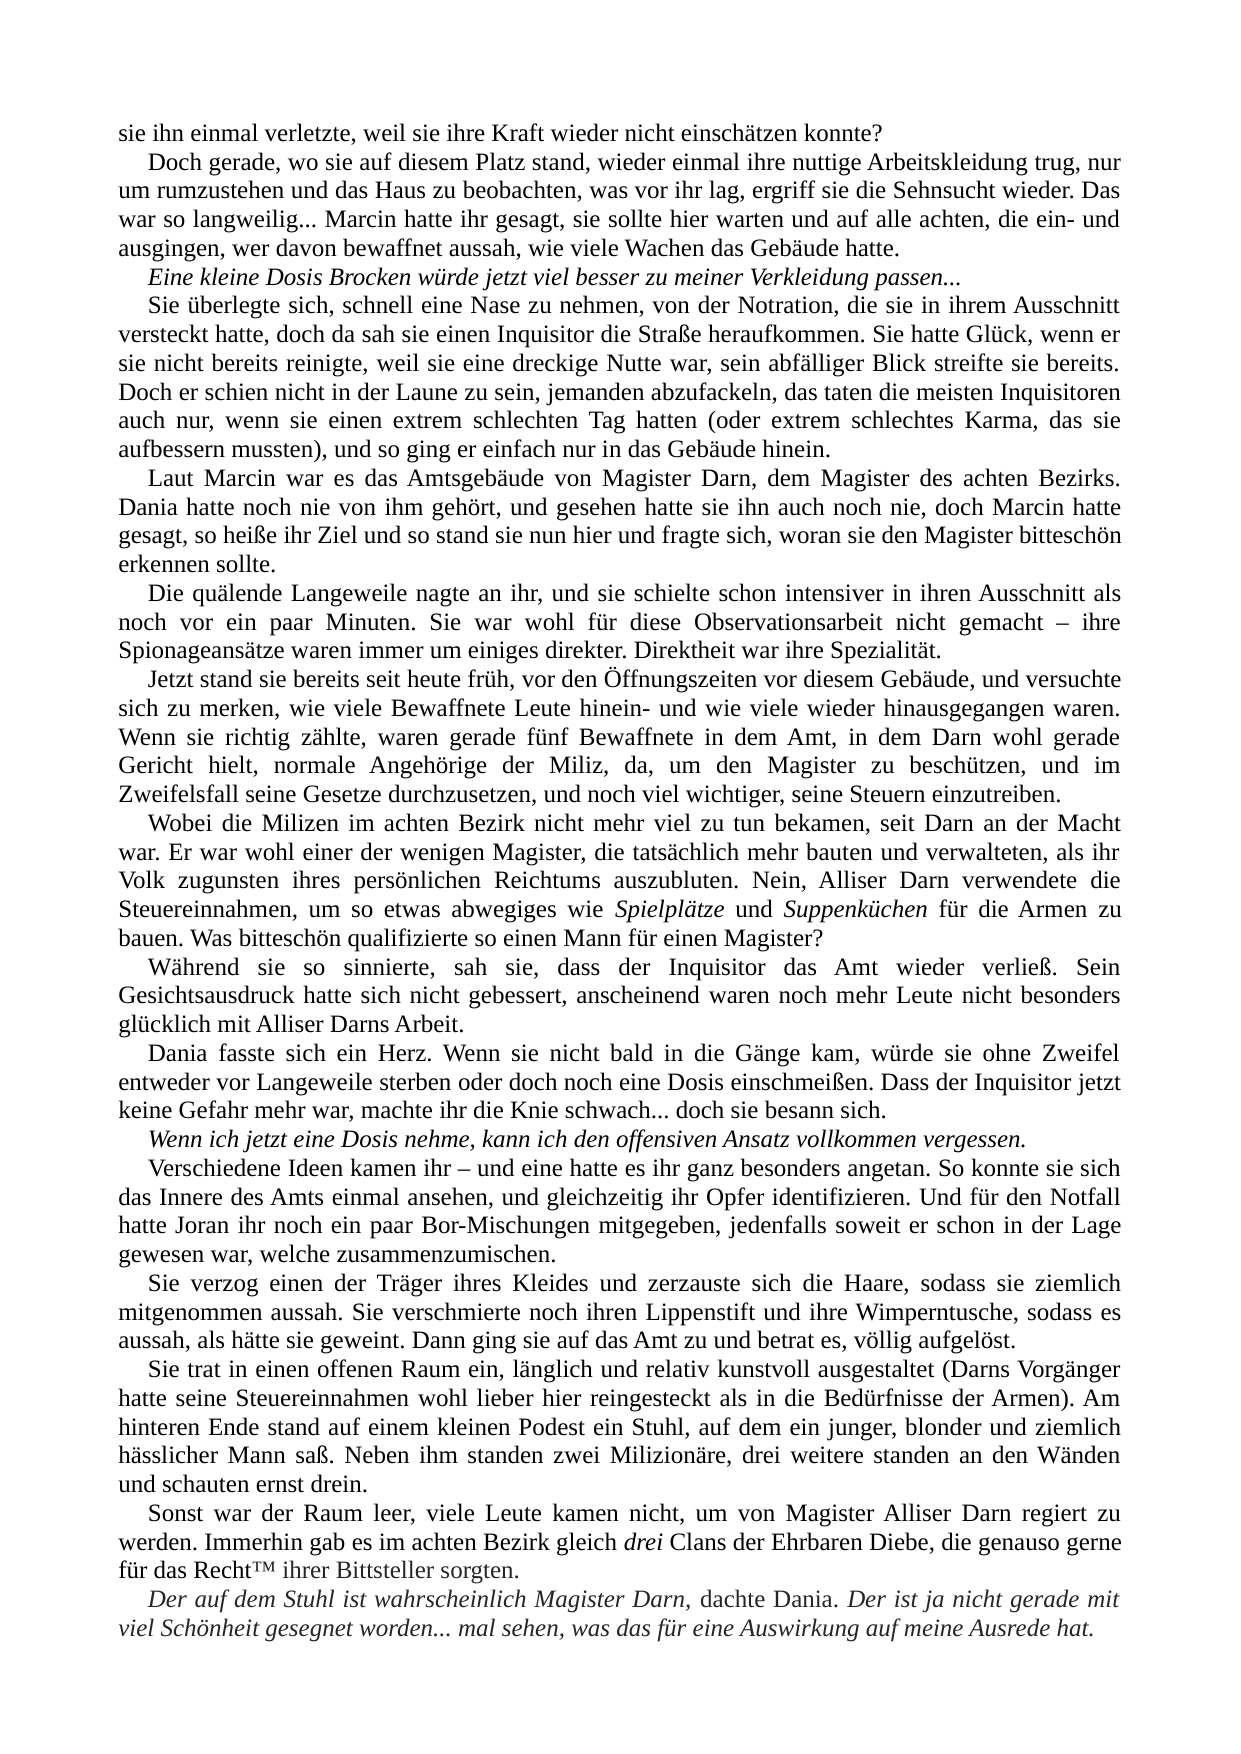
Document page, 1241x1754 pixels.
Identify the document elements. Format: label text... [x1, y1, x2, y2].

text Sie verzog einen der Träger ihres Kleides und zerzauste sich die Haare, sodass sie ziemlich mitgenommen aussah. Sie verschmierte noch ihren Lippenstift und ihre Wimperntusche, sodass es aussah, als hätte sie geweint. Dann ging sie auf das Amt zu und betrat es, völlig aufgelöst. [118, 1268, 1122, 1354]
text Sie trat in einen offenen Raum ein, länglich und relativ kunstvoll ausgestaltet (Darns Vorgänger hatte seine Steuereinnahmen wohl lieber hier reingesteckt als in die Bedürfnisse der Armen). Am hinteren Ende stand auf einem kleinen Podest ein Stuhl, auf dem ein junger, blonder und ziemlich hässlicher Mann saß. Neben ihm standen zwei Milizionäre, drei weitere standen an den Wänden und schauten ernst drein. [118, 1354, 1122, 1498]
text Eine kleine Dosis Brocken würde jetzt viel besser zu meiner Verkleidung passen... [118, 262, 1122, 291]
text Laut Marcin war es das Amtsgebäude von Magister Darn, dem Magister des achten Bezirks. Dania hatte noch nie von ihm gehört, und gesehen hatte sie ihn auch noch nie, doch Marcin hatte gesagt, so heiße ihr Ziel und so stand sie nun hier und fragte sich, woran sie den Magister bitteschön erkennen sollte. [118, 463, 1122, 578]
text Während sie so sinnierte, sah sie, dass der Inquisitor das Amt wieder verließ. Sein Gesichtsausdruck hatte sich nicht gebessert, anscheinend waren noch mehr Leute nicht besonders glücklich mit Alliser Darns Arbeit. [118, 952, 1122, 1038]
text Jetzt stand sie bereits seit heute früh, vor den Öffnungszeiten vor diesem Gebäude, und versuchte sich zu merken, wie viele Bewaffnete Leute hinein- und wie viele wieder hinausgegangen waren. Wenn sie richtig zählte, waren gerade fünf Bewaffnete in dem Amt, in dem Darn wohl gerade Gericht hielt, normale Angehörige der Miliz, da, um den Magister zu beschützen, und im Zweifelsfall seine Gesetze durchzusetzen, und noch viel wichtiger, seine Steuern einzutreiben. [118, 664, 1122, 808]
text Dania fasste sich ein Herz. Wenn sie nicht bald in die Gänge kam, würde sie ohne Zweifel entweder vor Langeweile sterben oder doch noch eine Dosis einschmeißen. Dass der Inquisitor jetzt keine Gefahr mehr war, machte ihr die Knie schwach... doch sie besann sich. [118, 1038, 1122, 1124]
text sie ihn einmal verletzte, weil sie ihre Kraft wieder nicht einschätzen konnte? [118, 118, 1122, 147]
text Wobei die Milizen im achten Bezirk nicht mehr viel zu tun bekamen, seit Darn an der Macht war. Er war wohl einer der wenigen Magister, die tatsächlich mehr bauten und verwalteten, als ihr Volk zugunsten ihres persönlichen Reichtums auszubluten. Nein, Alliser Darn verwendete die Steuereinnahmen, um so etwas abwegiges wie Spielplätze und Suppenküchen für die Armen zu bauen. Was bitteschön qualifizierte so einen Mann für einen Magister? [118, 808, 1122, 952]
text Der auf dem Stuhl ist wahrscheinlich Magister Darn, dachte Dania. Der ist ja nicht gerade mit viel Schönheit gesegnet worden... mal sehen, was das für eine Auswirkung auf meine Ausrede hat. [118, 1584, 1122, 1642]
text Sonst war der Raum leer, viele Leute kamen nicht, um von Magister Alliser Darn regiert zu werden. Immerhin gab es im achten Bezirk gleich drei Clans der Ehrbaren Diebe, die genauso gerne für das Recht™ ihrer Bittsteller sorgten. [118, 1498, 1122, 1584]
text Wenn ich jetzt eine Dosis nehme, kann ich den offensiven Ansatz vollkommen vergessen. [118, 1124, 1122, 1153]
text Doch gerade, wo sie auf diesem Platz stand, wieder einmal ihre nuttige Arbeitskleidung trug, nur um rumzustehen und das Haus zu beobachten, was vor ihr lag, ergriff sie die Sehnsucht wieder. Das war so langweilig... Marcin hatte ihr gesagt, sie sollte hier warten und auf alle achten, die ein- und ausgingen, wer davon bewaffnet aussah, wie viele Wachen das Gebäude hatte. [118, 147, 1122, 262]
text Sie überlegte sich, schnell eine Nase zu nehmen, von der Notration, die sie in ihrem Ausschnitt versteckt hatte, doch da sah sie einen Inquisitor die Straße heraufkommen. Sie hatte Glück, wenn er sie nicht bereits reinigte, weil sie eine dreckige Nutte war, sein abfälliger Blick streifte sie bereits. Doch er schien nicht in der Laune zu sein, jemanden abzufackeln, das taten die meisten Inquisitoren auch nur, wenn sie einen extrem schlechten Tag hatten (oder extrem schlechtes Karma, das sie aufbessern mussten), und so ging er einfach nur in das Gebäude hinein. [118, 291, 1122, 463]
text Verschiedene Ideen kamen ihr – und eine hatte es ihr ganz besonders angetan. So konnte sie sich das Innere des Amts einmal ansehen, und gleichzeitig ihr Opfer identifizieren. Und für den Notfall hatte Joran ihr noch ein paar Bor-Mischungen mitgegeben, jedenfalls soweit er schon in der Lage gewesen war, welche zusammenzumischen. [118, 1153, 1122, 1268]
text Die quälende Langeweile nagte an ihr, und sie schielte schon intensiver in ihren Ausschnitt als noch vor ein paar Minuten. Sie war wohl für diese Observationsarbeit nicht gemacht – ihre Spionageansätze waren immer um einiges direkter. Direktheit war ihre Spezialität. [118, 578, 1122, 664]
